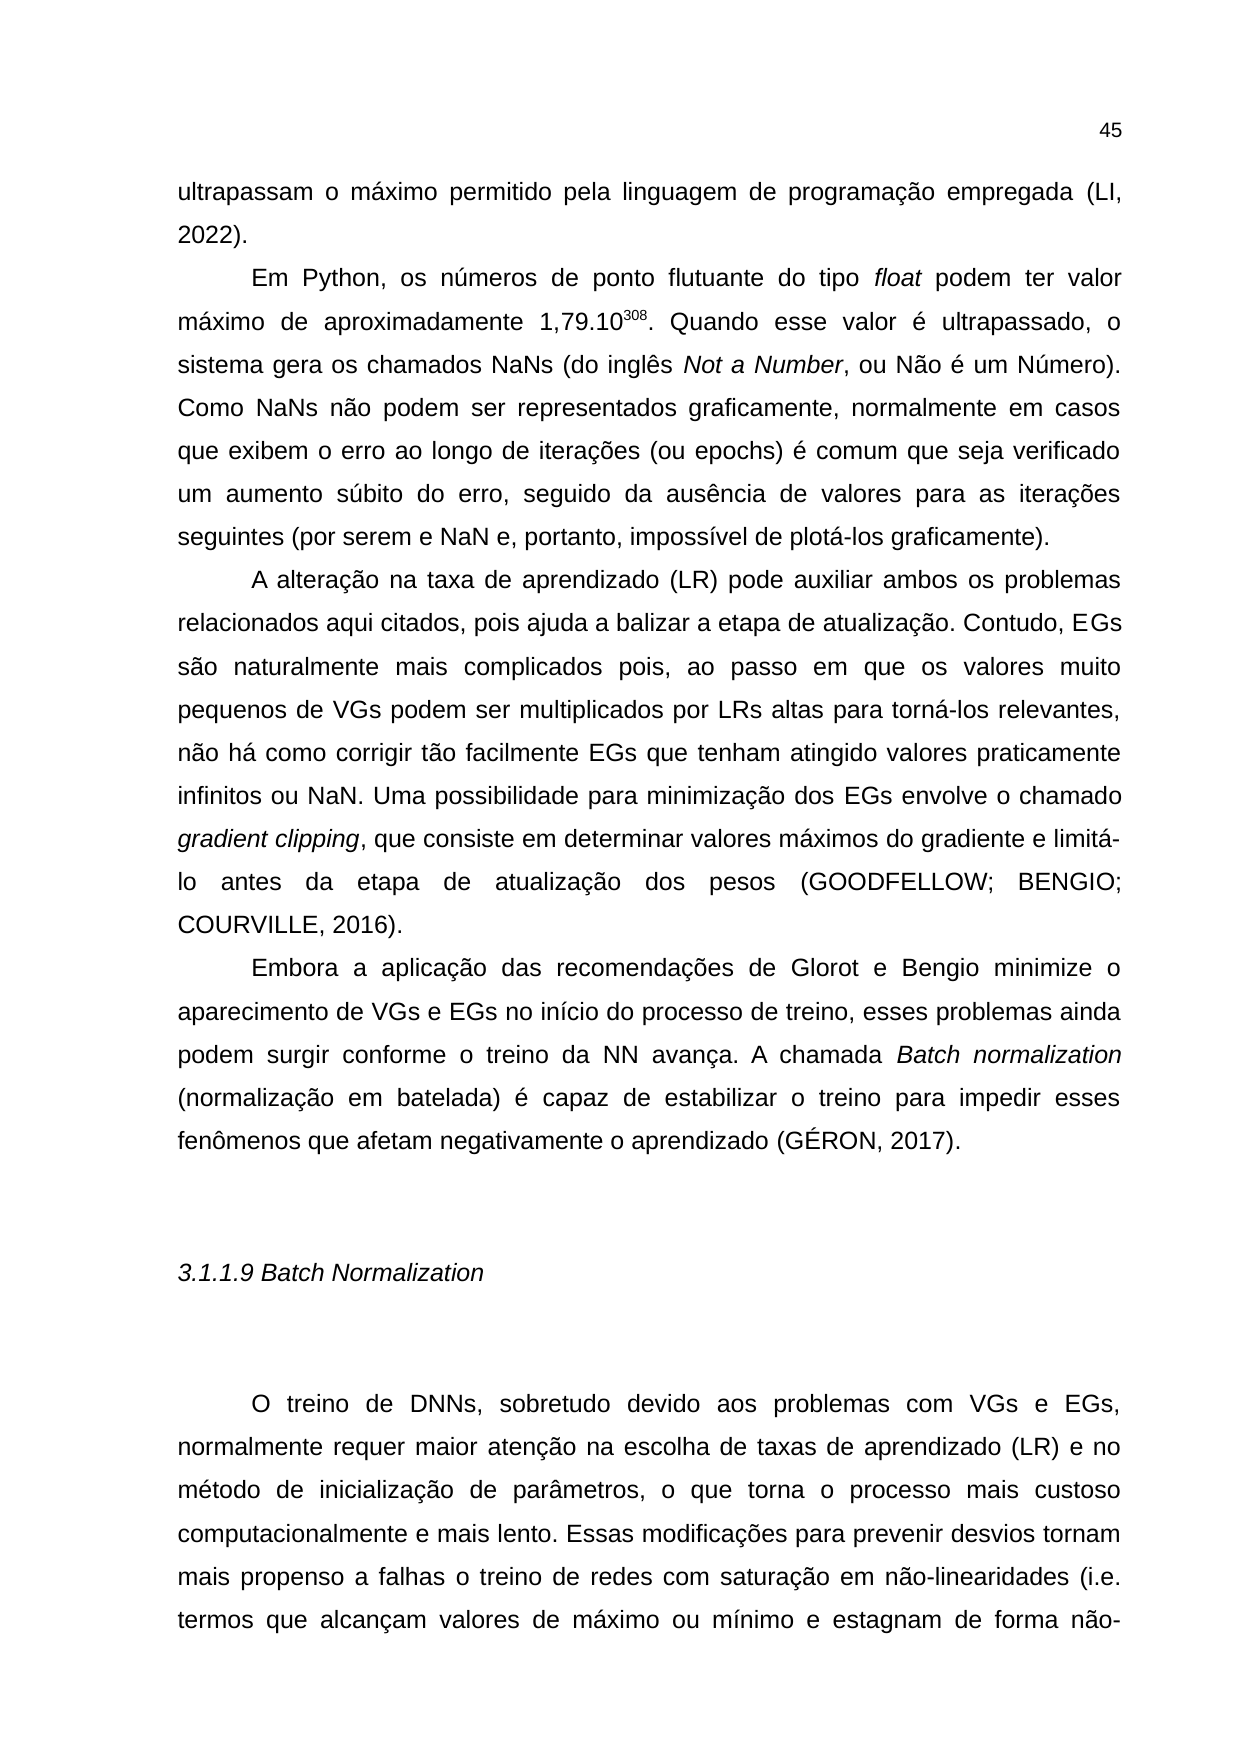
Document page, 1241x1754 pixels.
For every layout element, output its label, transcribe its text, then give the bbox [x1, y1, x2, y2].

subtitle Batch Normalization [177, 1257, 1122, 1286]
text A alteração na taxa de aprendizado (LR) pode auxiliar ambos os problemas relacionados aqui citados, pois ajuda a balizar a etapa de atualização. Contudo, EGs são naturalmente mais complicados pois, ao passo em que os valores muito pequenos de VGs podem ser multiplicados por LRs altas para torná-los relevantes, não há como corrigir tão facilmente EGs que tenham atingido valores praticamente infinitos ou NaN. Uma possibilidade para minimização dos EGs envolve o chamado gradient clipping, que consiste em determinar valores máximos do gradiente e limitá-lo antes da etapa de atualização dos pesos (GOODFELLOW; BENGIO; COURVILLE, 2016). [177, 565, 1122, 939]
text Em Python, os números de ponto flutuante do tipo float podem ter valor máximo de aproximadamente 1,79.10308. Quando esse valor é ultrapassado, o sistema gera os chamados NaNs (do inglês Not a Number, ou Não é um Número). Como NaNs não podem ser representados graficamente, normalmente em casos que exibem o erro ao longo de iterações (ou epochs) é comum que seja verificado um aumento súbito do erro, seguido da ausência de valores para as iterações seguintes (por serem e NaN e, portanto, impossível de plotá-los graficamente). [177, 263, 1122, 551]
text ultrapassam o máximo permitido pela linguagem de programação empregada (LI, 2022). [177, 177, 1122, 249]
text Embora a aplicação das recomendações de Glorot e Bengio minimize o aparecimento de VGs e EGs no início do processo de treino, esses problemas ainda podem surgir conforme o treino da NN avança. A chamada Batch normalization (normalização em batelada) é capaz de estabilizar o treino para impedir esses fenômenos que afetam negativamente o aprendizado (GÉRON, 2017). [177, 953, 1122, 1154]
text O treino de DNNs, sobretudo devido aos problemas com VGs e EGs, normalmente requer maior atenção na escolha de taxas de aprendizado (LR) e no método de inicialização de parâmetros, o que torna o processo mais custoso computacionalmente e mais lento. Essas modificações para prevenir desvios tornam mais propenso a falhas o treino de redes com saturação em não-linearidades (i.e. termos que alcançam valores de máximo ou mínimo e estagnam de forma não- [177, 1389, 1122, 1633]
